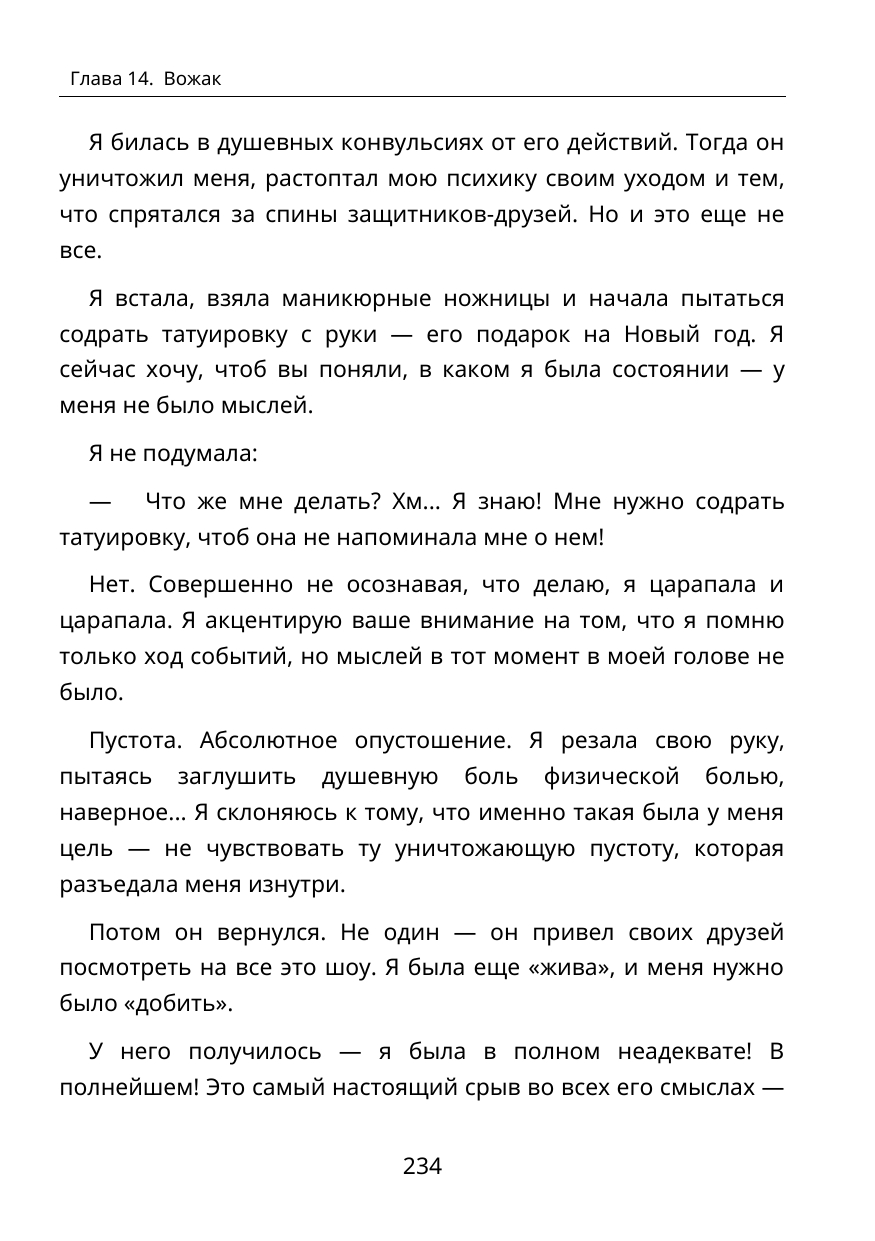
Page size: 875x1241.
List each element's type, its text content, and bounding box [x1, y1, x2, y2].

text У него получилось — я была в полном неадеквате! В полнейшем! Это самый настоящий срыв во всех его смыслах — [59, 1035, 786, 1102]
text Я не подумала: [59, 437, 786, 468]
text Я встала, взяла маникюрные ножницы и начала пытаться содрать татуировку с руки — его подарок на Новый год. Я сейчас хочу, чтоб вы поняли, в каком я была состоянии — у меня не было мыслей. [59, 282, 786, 421]
list Что же мне делать? Хм... Я знаю! Мне нужно содрать татуировку, чтоб она не напоминала мне о нем! [59, 485, 786, 552]
text Нет. Совершенно не осознавая, что делаю, я царапала и царапала. Я акцентирую ваше внимание на том, что я помню только ход событий, но мыслей в тот момент в моей голове не было. [59, 568, 786, 707]
text Потом он вернулся. Не один — он привел своих друзей посмотреть на все это шоу. Я была еще «жива», и меня нужно было «добить». [59, 915, 786, 1018]
text Я билась в душевных конвульсиях от его действий. Тогда он уничтожил меня, растоптал мою психику своим уходом и тем, что спрятался за спины защитников-друзей. Но и это еще не все. [59, 126, 786, 265]
text Пустота. Абсолютное опустошение. Я резала свою руку, пытаясь заглушить душевную боль физической болью, наверное... Я склоняюсь к тому, что именно такая была у меня цель — не чувствовать ту уничтожающую пустоту, которая разъедала меня изнутри. [59, 724, 786, 899]
